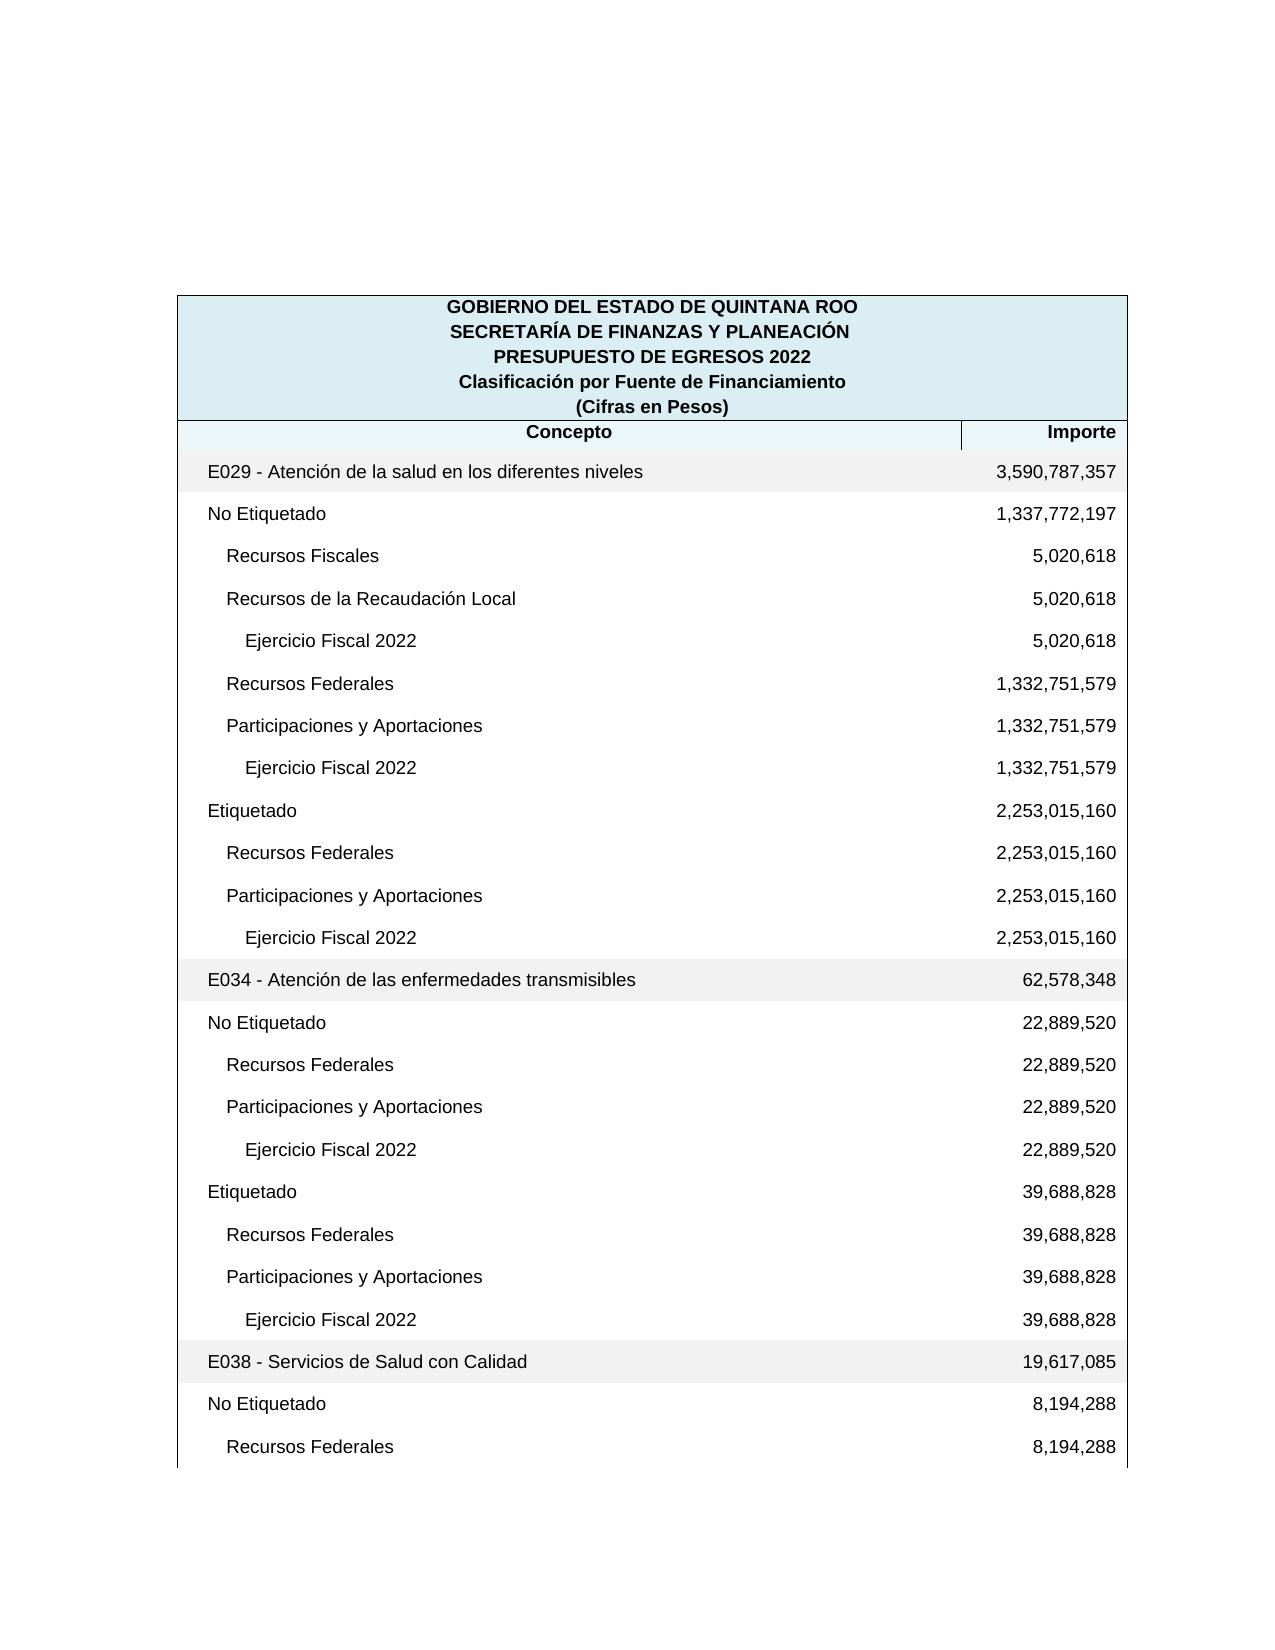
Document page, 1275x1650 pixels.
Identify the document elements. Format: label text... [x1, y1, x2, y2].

table_cell Etiquetado [178, 789, 974, 832]
table_cell Recursos Federales [178, 1044, 974, 1086]
table_cell 39,688,828 [974, 1213, 1127, 1256]
table_cell 2,253,015,160 [974, 832, 1127, 874]
table_cell Etiquetado [178, 1171, 974, 1213]
table_cell 2,253,015,160 [974, 916, 1127, 959]
table_cell 39,688,828 [974, 1256, 1127, 1298]
table_cell 3,590,787,357 [974, 450, 1127, 492]
table_cell 39,688,828 [974, 1171, 1127, 1213]
table_cell Recursos Federales [178, 1213, 974, 1256]
table_cell 62,578,348 [974, 959, 1127, 1001]
table_cell 8,194,288 [974, 1383, 1127, 1425]
table_cell 22,889,520 [974, 1001, 1127, 1043]
table_cell 5,020,618 [974, 577, 1127, 619]
table_cell Participaciones y Aportaciones [178, 1256, 974, 1298]
table_cell Recursos Federales [178, 1425, 974, 1467]
table_cell Ejercicio Fiscal 2022 [178, 620, 974, 662]
table_cell 1,332,751,579 [974, 704, 1127, 747]
table_cell 19,617,085 [974, 1340, 1127, 1383]
table_cell Concepto [178, 421, 961, 450]
table_cell Recursos Federales [178, 662, 974, 704]
table_cell 5,020,618 [974, 620, 1127, 662]
table_cell Ejercicio Fiscal 2022 [178, 1128, 974, 1171]
table_cell 39,688,828 [974, 1298, 1127, 1340]
table_cell Recursos Fiscales [178, 535, 974, 577]
table_cell Participaciones y Aportaciones [178, 874, 974, 916]
table_cell Importe [962, 421, 1127, 450]
table_cell Ejercicio Fiscal 2022 [178, 1298, 974, 1340]
table_cell 5,020,618 [974, 535, 1127, 577]
table_cell 22,889,520 [974, 1128, 1127, 1171]
table_cell Participaciones y Aportaciones [178, 704, 974, 747]
table_cell 2,253,015,160 [974, 789, 1127, 832]
table_cell E038 - Servicios de Salud con Calidad [178, 1340, 974, 1383]
table_cell 1,332,751,579 [974, 747, 1127, 789]
table_cell 1,332,751,579 [974, 662, 1127, 704]
table_cell Recursos Federales [178, 832, 974, 874]
table_cell Ejercicio Fiscal 2022 [178, 916, 974, 959]
table_cell No Etiquetado [178, 1001, 974, 1043]
table_cell 22,889,520 [974, 1044, 1127, 1086]
table_cell No Etiquetado [178, 1383, 974, 1425]
table_cell No Etiquetado [178, 493, 974, 535]
table_cell E034 - Atención de las enfermedades transmisibles [178, 959, 974, 1001]
table_cell 2,253,015,160 [974, 874, 1127, 916]
table_cell 1,337,772,197 [974, 493, 1127, 535]
table_header GOBIERNO DEL ESTADO DE QUINTANA ROO SECRETARÍA DE FINANZAS Y PLANEACIÓN PRESUPUESTO DE EGRESOS 2022 Clasificación por Fuente de Financiamiento (Cifras en Pesos) [178, 296, 1127, 420]
table_cell 22,889,520 [974, 1086, 1127, 1128]
table_cell Ejercicio Fiscal 2022 [178, 747, 974, 789]
table_cell E029 - Atención de la salud en los diferentes niveles [178, 450, 974, 492]
table_cell 8,194,288 [974, 1425, 1127, 1467]
table_cell Participaciones y Aportaciones [178, 1086, 974, 1128]
table_cell Recursos de la Recaudación Local [178, 577, 974, 619]
